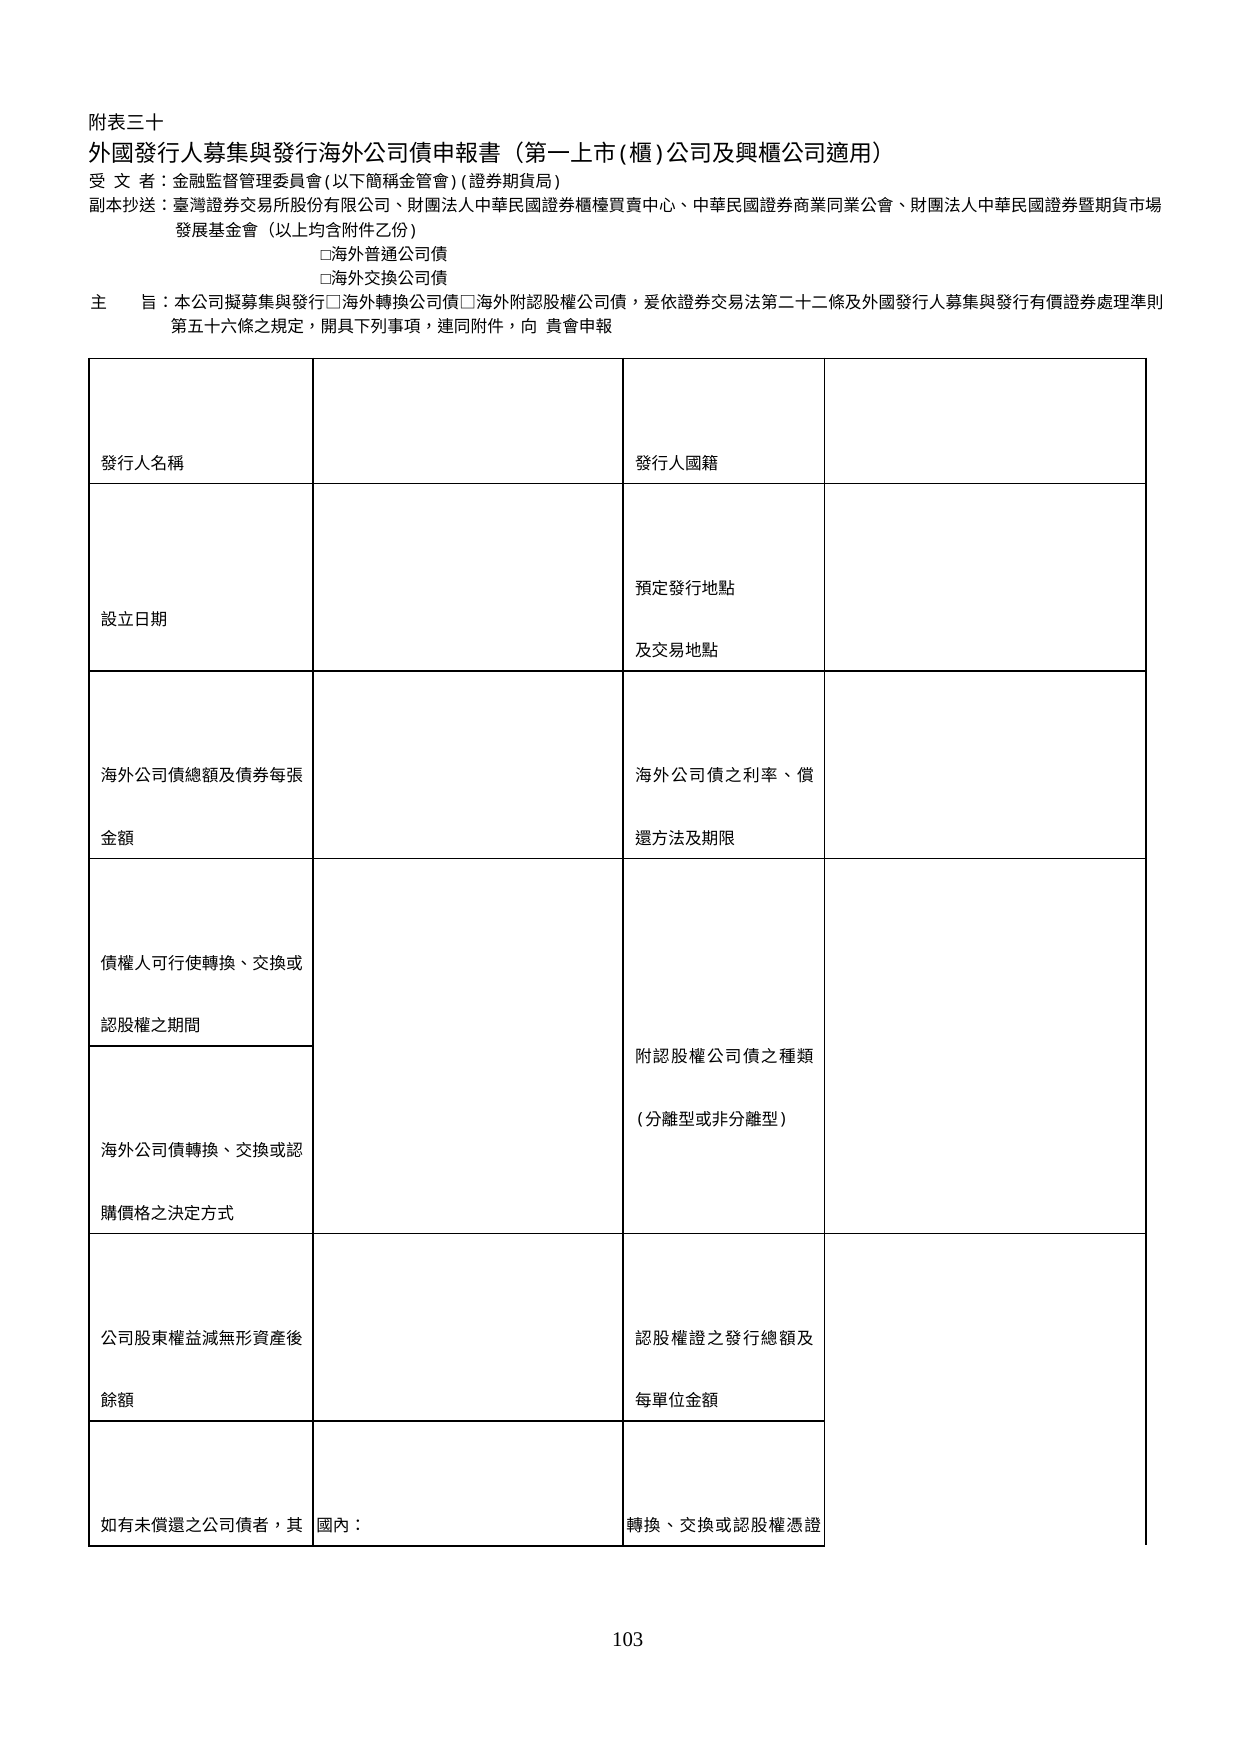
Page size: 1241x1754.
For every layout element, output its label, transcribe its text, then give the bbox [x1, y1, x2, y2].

table_cell 如有未償還之公司債者，其 [90, 1422, 312, 1545]
text 副本抄送：臺灣證券交易所股份有限公司、財團法人中華民國證券櫃檯買賣中心、中華民國證券商業同業公會、財團法人中華民國證券暨期貨市場發展基金會（以上均含附件乙份) [89, 192, 1166, 241]
table_cell [314, 484, 622, 670]
table_cell 附認股權公司債之種類(分離型或非分離型) [624, 859, 824, 1233]
table_cell 海外公司債之利率、償還方法及期限 [624, 672, 824, 858]
text 外國發行人募集與發行海外公司債申報書（第一上市(櫃)公司及興櫃公司適用） [89, 135, 1166, 168]
text 主 旨：本公司擬募集與發行□海外轉換公司債□海外附認股權公司債，爰依證券交易法第二十二條及外國發行人募集與發行有價證券處理準則第五十六條之規定，開具下列事項，連同附件，向 貴會申報 [90, 289, 1166, 338]
text 受 文 者：金融監督管理委員會(以下簡稱金管會)(證券期貨局) [89, 168, 1166, 192]
table_cell [825, 859, 1145, 1233]
table_cell [825, 1234, 1145, 1545]
table_header 發行人國籍 [624, 359, 824, 483]
text □海外交換公司債 [88, 265, 1225, 289]
table_cell 海外公司債總額及債券每張金額 [90, 672, 312, 858]
table_cell [825, 484, 1145, 670]
table_cell 國內： [314, 1422, 622, 1545]
table_cell 轉換、交換或認股權憑證 [624, 1422, 824, 1545]
table_cell [825, 672, 1145, 858]
table_cell [314, 859, 622, 1233]
table_cell 債權人可行使轉換、交換或認股權之期間 [90, 859, 312, 1045]
table_cell 設立日期 [90, 484, 312, 670]
table_cell 海外公司債轉換、交換或認購價格之決定方式 [90, 1047, 312, 1233]
table_header [314, 359, 622, 483]
text 附表三十 [89, 108, 1166, 135]
table_cell 公司股東權益減無形資產後餘額 [90, 1234, 312, 1420]
table_header [825, 359, 1145, 483]
table_header 發行人名稱 [90, 359, 312, 483]
table_cell [314, 672, 622, 858]
table_cell 預定發行地點 及交易地點 [624, 484, 824, 670]
text □海外普通公司債 [88, 241, 1225, 265]
table_cell 認股權證之發行總額及每單位金額 [624, 1234, 824, 1420]
table_cell [314, 1234, 622, 1420]
